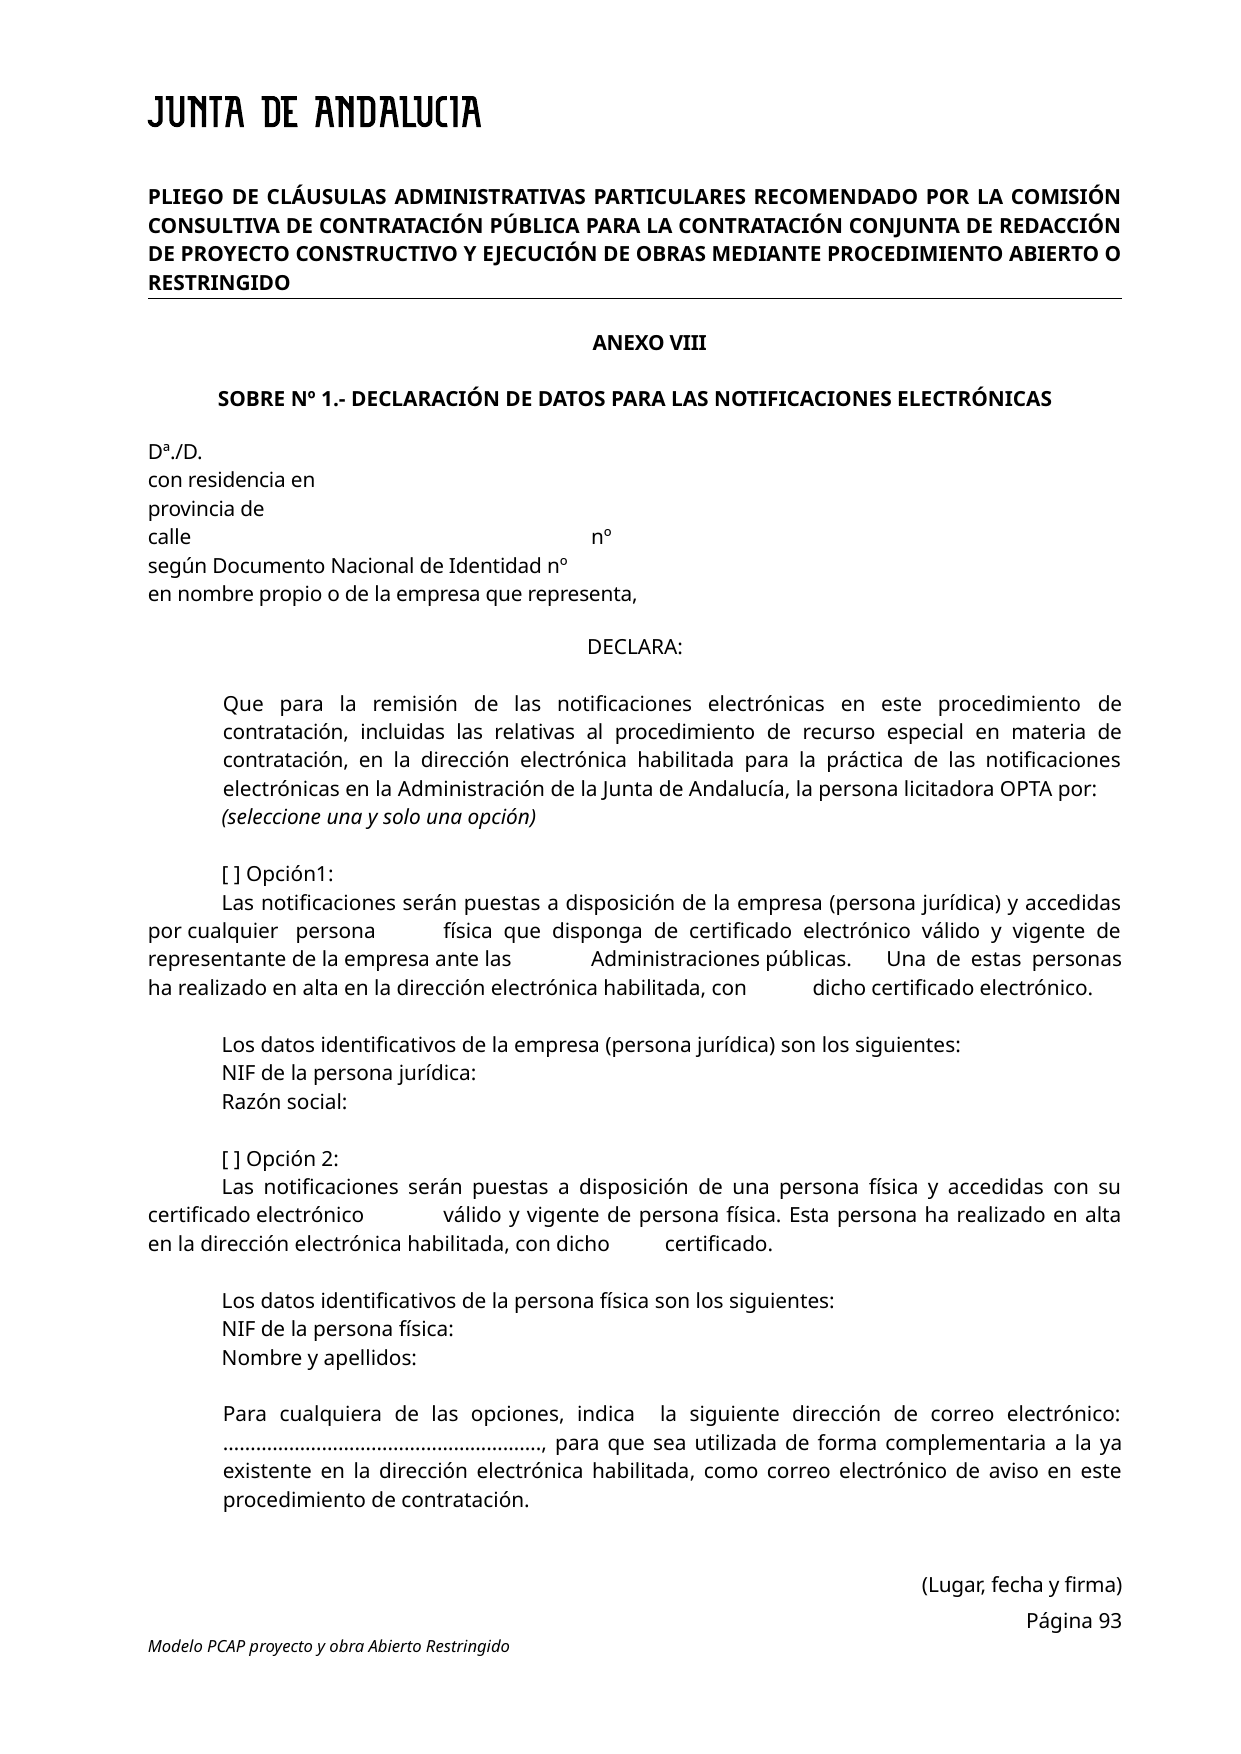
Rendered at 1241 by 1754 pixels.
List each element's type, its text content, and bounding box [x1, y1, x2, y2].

text SOBRE Nº 1.- DECLARACIÓN DE DATOS PARA LAS NOTIFICACIONES ELECTRÓNICAS [148, 384, 1122, 413]
text Las notificaciones serán puestas a disposición de una persona física y accedidas con su certificado electrónico válido y vigente de persona física. Esta persona ha realizado en alta en la dirección electrónica habilitada, con dicho certificado. [148, 1172, 1122, 1257]
list Que para la remisión de las notificaciones electrónicas en este procedimiento de contratación, incluidas las relativas al procedimiento de recurso especial en materia de contratación, en la dirección electrónica habilitada para la práctica de las notificaciones electrónicas en la Administración de la Junta de Andalucía, la persona licitadora OPTA por: [185, 689, 1122, 802]
list Para cualquiera de las opciones, indica la siguiente dirección de correo electrónico:…………………………………………………., para que sea utilizada de forma complementaria a la ya existente en la dirección electrónica habilitada, como correo electrónico de aviso en este procedimiento de contratación. [185, 1399, 1122, 1513]
text ANEXO VIII [177, 328, 1122, 356]
text provincia de [148, 494, 1196, 522]
text NIF de la persona física: [148, 1314, 1122, 1343]
text DECLARA: [148, 632, 1122, 660]
text NIF de la persona jurídica: [148, 1058, 1122, 1087]
text con residencia en [148, 466, 1196, 494]
text PLIEGO DE CLÁUSULAS ADMINISTRATIVAS PARTICULARES RECOMENDADO POR LA COMISIÓN CONSULTIVA DE CONTRATACIÓN PÚBLICA PARA LA CONTRATACIÓN CONJUNTA DE REDACCIÓN DE PROYECTO CONSTRUCTIVO Y EJECUCIÓN DE OBRAS MEDIANTE PROCEDIMIENTO ABIERTO O RESTRINGIDO [148, 182, 1122, 298]
text [ ] Opción1: [148, 859, 1122, 888]
text [ ] Opción 2: [148, 1144, 1122, 1172]
text (seleccione una y solo una opción) [148, 802, 1122, 831]
text calle nº [148, 522, 1196, 551]
text Nombre y apellidos: [148, 1343, 1122, 1371]
text Razón social: [148, 1087, 1122, 1115]
text en nombre propio o de la empresa que representa, [148, 579, 1196, 608]
text según Documento Nacional de Identidad nº [148, 551, 1196, 579]
text Las notificaciones serán puestas a disposición de la empresa (persona jurídica) y accedidas por cualquier persona física que disponga de certificado electrónico válido y vigente de representante de la empresa ante las Administraciones públicas. Una de estas personas ha realizado en alta en la dirección electrónica habilitada, con dicho certificado electrónico. [148, 888, 1122, 1001]
text Dª./D. [148, 437, 1196, 466]
list (Lugar, fecha y firma) [523, 1570, 1122, 1599]
text Los datos identificativos de la persona física son los siguientes: [148, 1286, 1122, 1314]
text Los datos identificativos de la empresa (persona jurídica) son los siguientes: [148, 1030, 1122, 1058]
